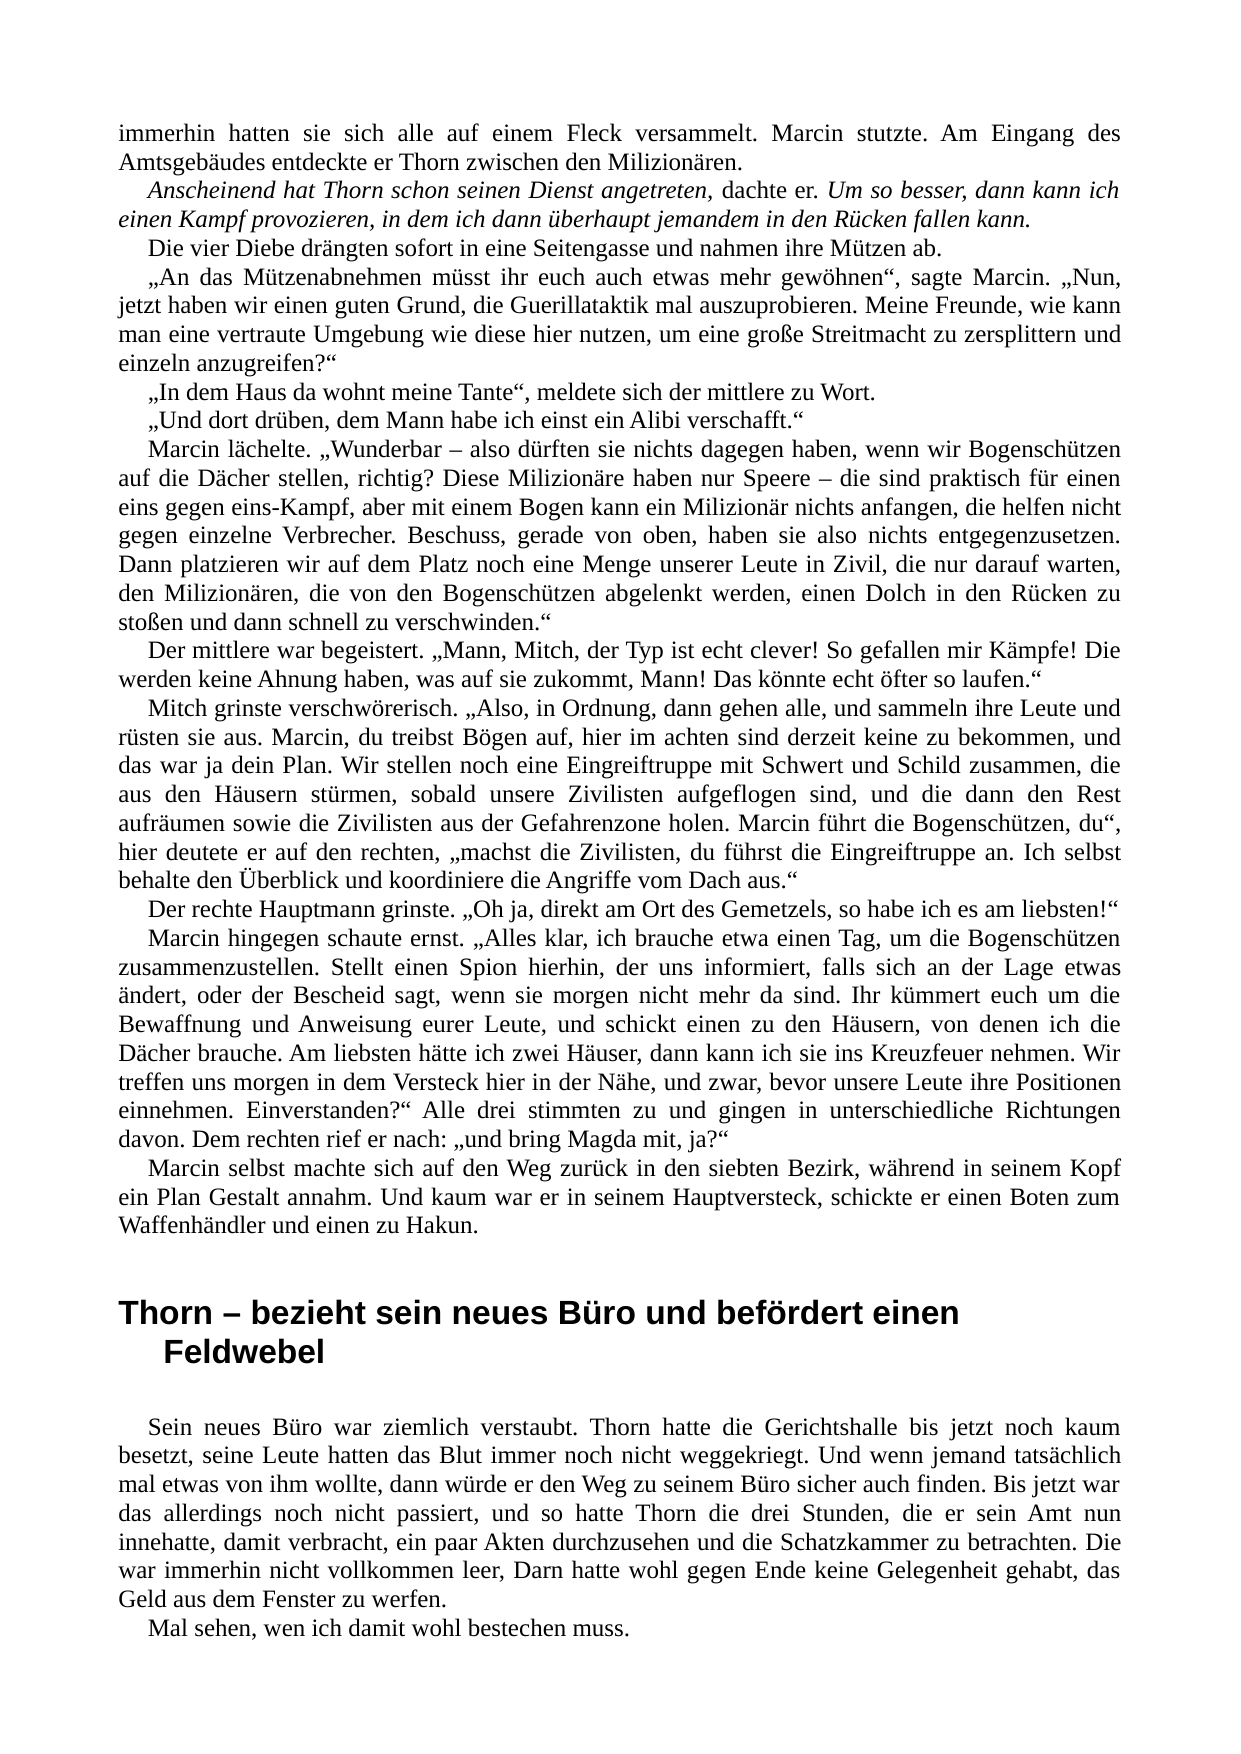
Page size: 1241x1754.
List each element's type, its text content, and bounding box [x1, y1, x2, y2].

text Marcin hingegen schaute ernst. „Alles klar, ich brauche etwa einen Tag, um die Bogenschützen zusammenzustellen. Stellt einen Spion hierhin, der uns informiert, falls sich an der Lage etwas ändert, oder der Bescheid sagt, wenn sie morgen nicht mehr da sind. Ihr kümmert euch um die Bewaffnung und Anweisung eurer Leute, und schickt einen zu den Häusern, von denen ich die Dächer brauche. Am liebsten hätte ich zwei Häuser, dann kann ich sie ins Kreuzfeuer nehmen. Wir treffen uns morgen in dem Versteck hier in der Nähe, und zwar, bevor unsere Leute ihre Positionen einnehmen. Einverstanden?“ Alle drei stimmten zu und gingen in unterschiedliche Richtungen davon. Dem rechten rief er nach: „und bring Magda mit, ja?“ [118, 923, 1122, 1153]
text Marcin selbst machte sich auf den Weg zurück in den siebten Bezirk, während in seinem Kopf ein Plan Gestalt annahm. Und kaum war er in seinem Hauptversteck, schickte er einen Boten zum Waffenhändler und einen zu Hakun. [118, 1153, 1122, 1239]
text Marcin lächelte. „Wunderbar – also dürften sie nichts dagegen haben, wenn wir Bogenschützen auf die Dächer stellen, richtig? Diese Milizionäre haben nur Speere – die sind praktisch für einen eins gegen eins-Kampf, aber mit einem Bogen kann ein Milizionär nichts anfangen, die helfen nicht gegen einzelne Verbrecher. Beschuss, gerade von oben, haben sie also nichts entgegenzusetzen. Dann platzieren wir auf dem Platz noch eine Menge unserer Leute in Zivil, die nur darauf warten, den Milizionären, die von den Bogenschützen abgelenkt werden, einen Dolch in den Rücken zu stoßen und dann schnell zu verschwinden.“ [118, 434, 1122, 636]
text „In dem Haus da wohnt meine Tante“, meldete sich der mittlere zu Wort. [118, 377, 1122, 406]
text Mal sehen, wen ich damit wohl bestechen muss. [118, 1613, 1122, 1642]
text Der mittlere war begeistert. „Mann, Mitch, der Typ ist echt clever! So gefallen mir Kämpfe! Die werden keine Ahnung haben, was auf sie zukommt, Mann! Das könnte echt öfter so laufen.“ [118, 636, 1122, 693]
text Anscheinend hat Thorn schon seinen Dienst angetreten, dachte er. Um so besser, dann kann ich einen Kampf provozieren, in dem ich dann überhaupt jemandem in den Rücken fallen kann. [118, 176, 1122, 233]
text Die vier Diebe drängten sofort in eine Seitengasse und nahmen ihre Mützen ab. [118, 233, 1122, 262]
text immerhin hatten sie sich alle auf einem Fleck versammelt. Marcin stutzte. Am Eingang des Amtsgebäudes entdeckte er Thorn zwischen den Milizionären. [118, 118, 1122, 176]
text Sein neues Büro war ziemlich verstaubt. Thorn hatte die Gerichtshalle bis jetzt noch kaum besetzt, seine Leute hatten das Blut immer noch nicht weggekriegt. Und wenn jemand tatsächlich mal etwas von ihm wollte, dann würde er den Weg zu seinem Büro sicher auch finden. Bis jetzt war das allerdings noch nicht passiert, und so hatte Thorn die drei Stunden, die er sein Amt nun innehatte, damit verbracht, ein paar Akten durchzusehen und die Schatzkammer zu betrachten. Die war immerhin nicht vollkommen leer, Darn hatte wohl gegen Ende keine Gelegenheit gehabt, das Geld aus dem Fenster zu werfen. [118, 1412, 1122, 1613]
text Mitch grinste verschwörerisch. „Also, in Ordnung, dann gehen alle, und sammeln ihre Leute und rüsten sie aus. Marcin, du treibst Bögen auf, hier im achten sind derzeit keine zu bekommen, und das war ja dein Plan. Wir stellen noch eine Eingreiftruppe mit Schwert und Schild zusammen, die aus den Häusern stürmen, sobald unsere Zivilisten aufgeflogen sind, und die dann den Rest aufräumen sowie die Zivilisten aus der Gefahrenzone holen. Marcin führt die Bogenschützen, du“, hier deutete er auf den rechten, „machst die Zivilisten, du führst die Eingreiftruppe an. Ich selbst behalte den Überblick und koordiniere die Angriffe vom Dach aus.“ [118, 693, 1122, 894]
text Der rechte Hauptmann grinste. „Oh ja, direkt am Ort des Gemetzels, so habe ich es am liebsten!“ [118, 894, 1122, 923]
subtitle Thorn – bezieht sein neues Büro und befördert einen Feldwebel [118, 1293, 1122, 1370]
text „Und dort drüben, dem Mann habe ich einst ein Alibi verschafft.“ [118, 406, 1122, 434]
text „An das Mützenabnehmen müsst ihr euch auch etwas mehr gewöhnen“, sagte Marcin. „Nun, jetzt haben wir einen guten Grund, die Guerillataktik mal auszuprobieren. Meine Freunde, wie kann man eine vertraute Umgebung wie diese hier nutzen, um eine große Streitmacht zu zersplittern und einzeln anzugreifen?“ [118, 262, 1122, 377]
